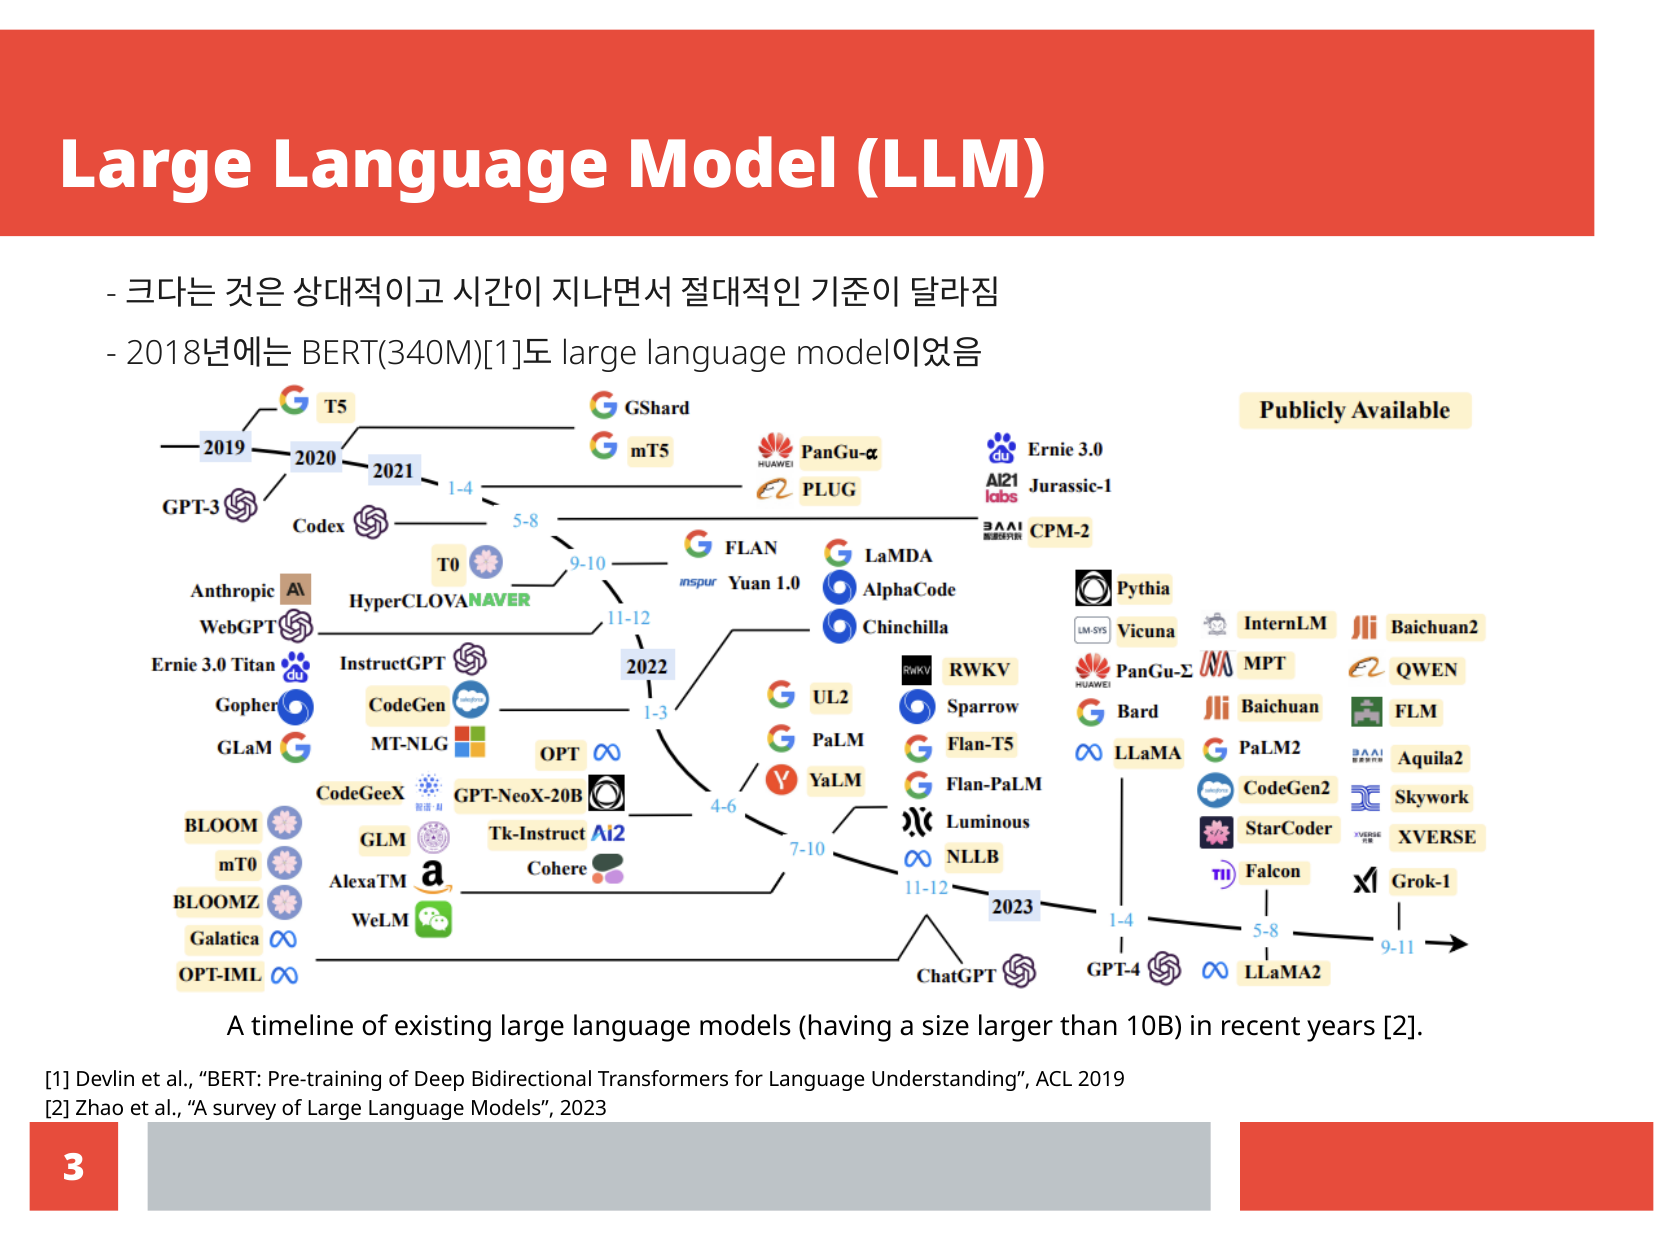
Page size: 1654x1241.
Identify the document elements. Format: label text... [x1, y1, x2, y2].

picture [139, 375, 1494, 1006]
text_box A timeline of existing large language models (having a size larger than 10B) in recent years [2]. [195, 999, 1456, 1051]
text_box [1] Devlin et al., “BERT: Pre-training of Deep Bidirectional Transformers for Language Understanding”, ACL 2019 [2] Zhao et al., “A survey of Large Language Models”, 2023 [30, 1057, 1621, 1134]
list - 크다는 것은 상대적이고 시간이 지나면서 절대적인 기준이 달라짐 - 2018년에는 BERT(340M)[1]도 large language model이었음 [59, 265, 1565, 1034]
title Large Language Model (LLM) [59, 59, 1595, 207]
